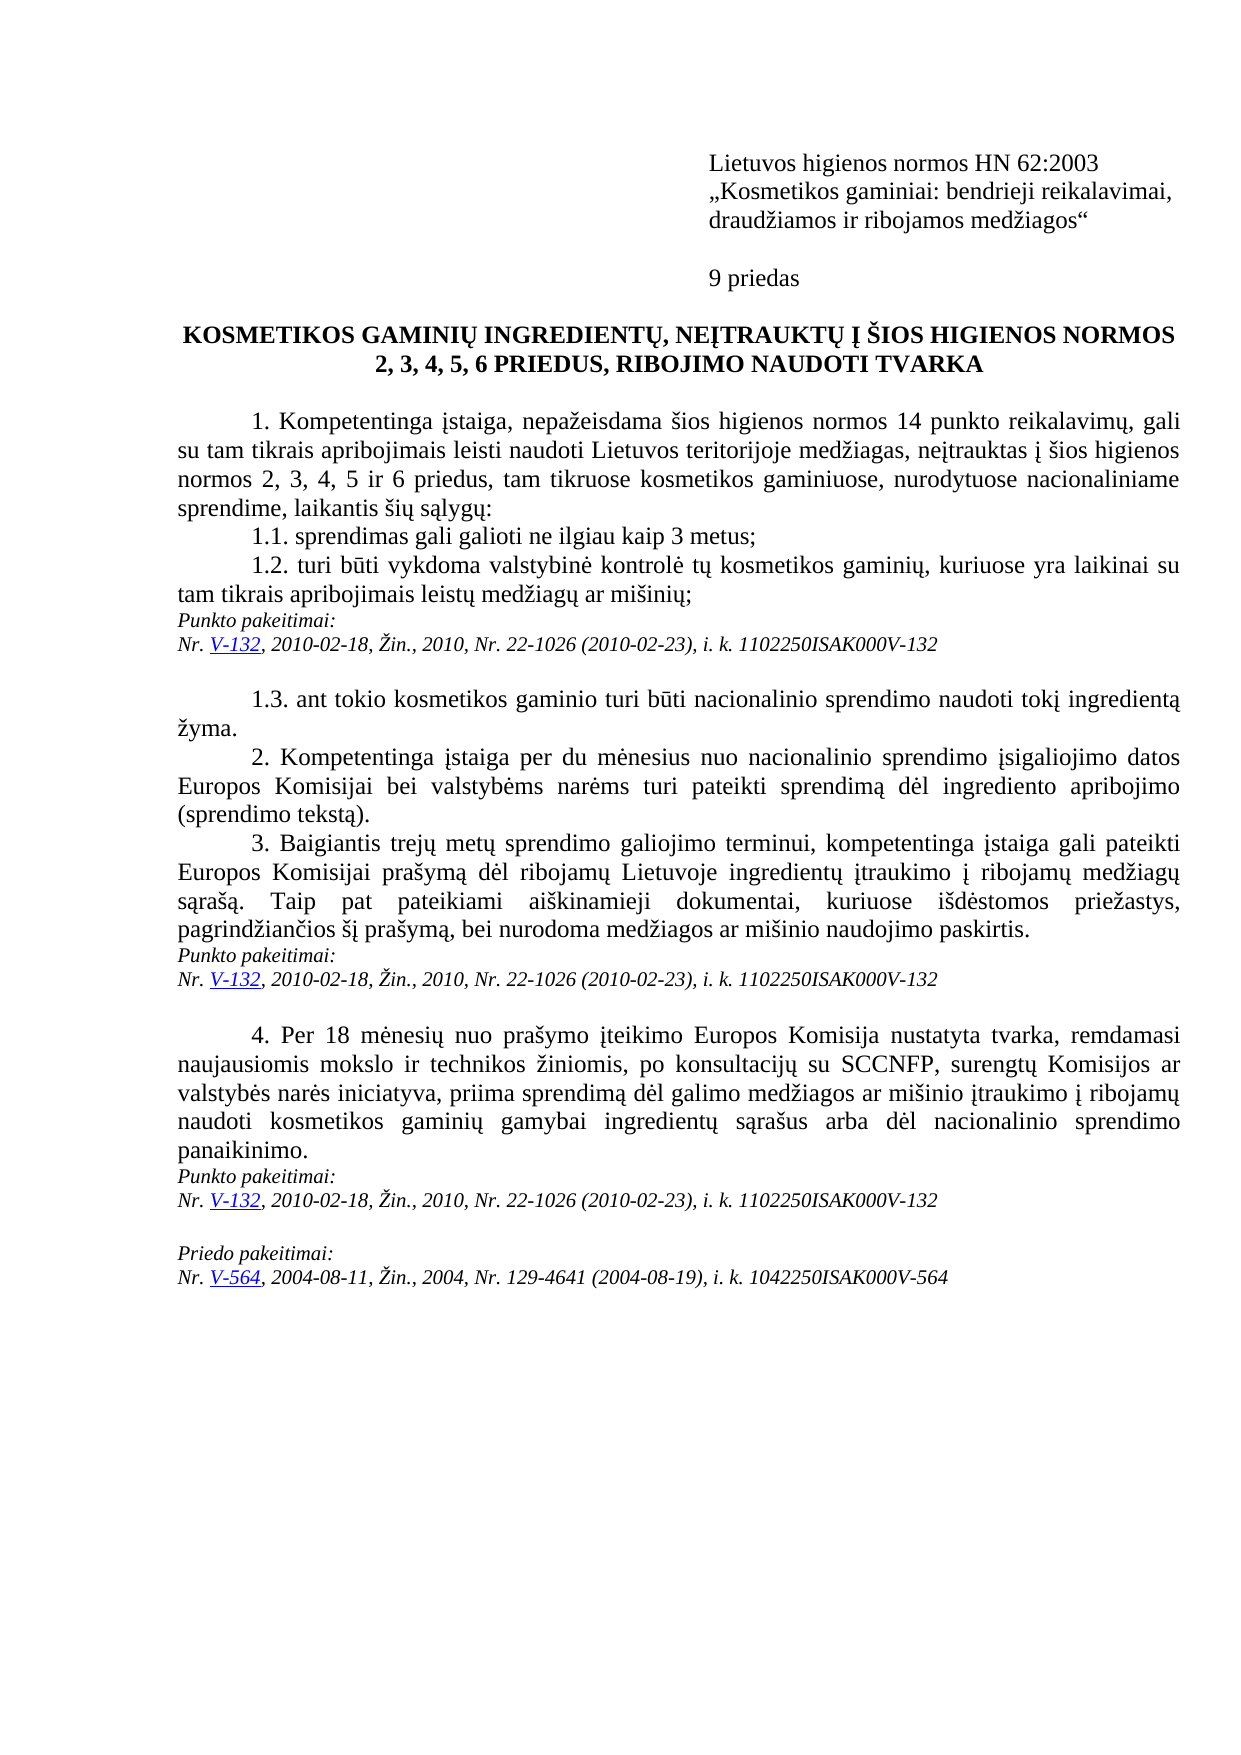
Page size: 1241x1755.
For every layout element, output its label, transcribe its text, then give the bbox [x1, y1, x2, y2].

text Nr. V-132, 2010-02-18, Žin., 2010, Nr. 22-1026 (2010-02-23), i. k. 1102250ISAK000V-132 [177, 967, 1181, 991]
text 2. Kompetentinga įstaiga per du mėnesius nuo nacionalinio sprendimo įsigaliojimo datos Europos Komisijai bei valstybėms narėms turi pateikti sprendimą dėl ingrediento apribojimo (sprendimo tekstą). [177, 742, 1181, 828]
text Punkto pakeitimai: [177, 1164, 1181, 1188]
text Punkto pakeitimai: [177, 943, 1181, 967]
text Kosmetikos gaminių ingredientų, neįtrauktų į šios higienos normos 2, 3, 4, 5, 6 priedus, ribojimo naudoti tvarka [177, 320, 1181, 378]
text 3. Baigiantis trejų metų sprendimo galiojimo terminui, kompetentinga įstaiga gali pateikti Europos Komisijai prašymą dėl ribojamų Lietuvoje ingredientų įtraukimo į ribojamų medžiagų sąrašą. Taip pat pateikiami aiškinamieji dokumentai, kuriuose išdėstomos priežastys, pagrindžiančios šį prašymą, bei nurodoma medžiagos ar mišinio naudojimo paskirtis. [177, 828, 1181, 943]
text 9 priedas [177, 263, 1181, 291]
text 1.2. turi būti vykdoma valstybinė kontrolė tų kosmetikos gaminių, kuriuose yra laikinai su tam tikrais apribojimais leistų medžiagų ar mišinių; [177, 550, 1181, 608]
text Nr. V-132, 2010-02-18, Žin., 2010, Nr. 22-1026 (2010-02-23), i. k. 1102250ISAK000V-132 [177, 632, 1181, 656]
text 1. Kompetentinga įstaiga, nepažeisdama šios higienos normos 14 punkto reikalavimų, gali su tam tikrais apribojimais leisti naudoti Lietuvos teritorijoje medžiagas, neįtrauktas į šios higienos normos 2, 3, 4, 5 ir 6 priedus, tam tikruose kosmetikos gaminiuose, nurodytuose nacionaliniame sprendime, laikantis šių sąlygų: [177, 406, 1181, 521]
text 4. Per 18 mėnesių nuo prašymo įteikimo Europos Komisija nustatyta tvarka, remdamasi naujausiomis mokslo ir technikos žiniomis, po konsultacijų su SCCNFP, surengtų Komisijos ar valstybės narės iniciatyva, priima sprendimą dėl galimo medžiagos ar mišinio įtraukimo į ribojamų naudoti kosmetikos gaminių gamybai ingredientų sąrašus arba dėl nacionalinio sprendimo panaikinimo. [177, 1020, 1181, 1164]
text Lietuvos higienos normos HN 62:2003 [177, 148, 1181, 176]
text 1.1. sprendimas gali galioti ne ilgiau kaip 3 metus; [177, 521, 1181, 550]
text Punkto pakeitimai: [177, 608, 1181, 632]
text „Kosmetikos gaminiai: bendrieji reikalavimai, [177, 176, 1181, 205]
text Nr. V-132, 2010-02-18, Žin., 2010, Nr. 22-1026 (2010-02-23), i. k. 1102250ISAK000V-132 [177, 1188, 1181, 1212]
text Priedo pakeitimai: [177, 1241, 1181, 1265]
text draudžiamos ir ribojamos medžiagos“ [177, 205, 1181, 234]
text 1.3. ant tokio kosmetikos gaminio turi būti nacionalinio sprendimo naudoti tokį ingredientą žyma. [177, 684, 1181, 742]
text Nr. V-564, 2004-08-11, Žin., 2004, Nr. 129-4641 (2004-08-19), i. k. 1042250ISAK000V-564 [177, 1265, 1181, 1289]
